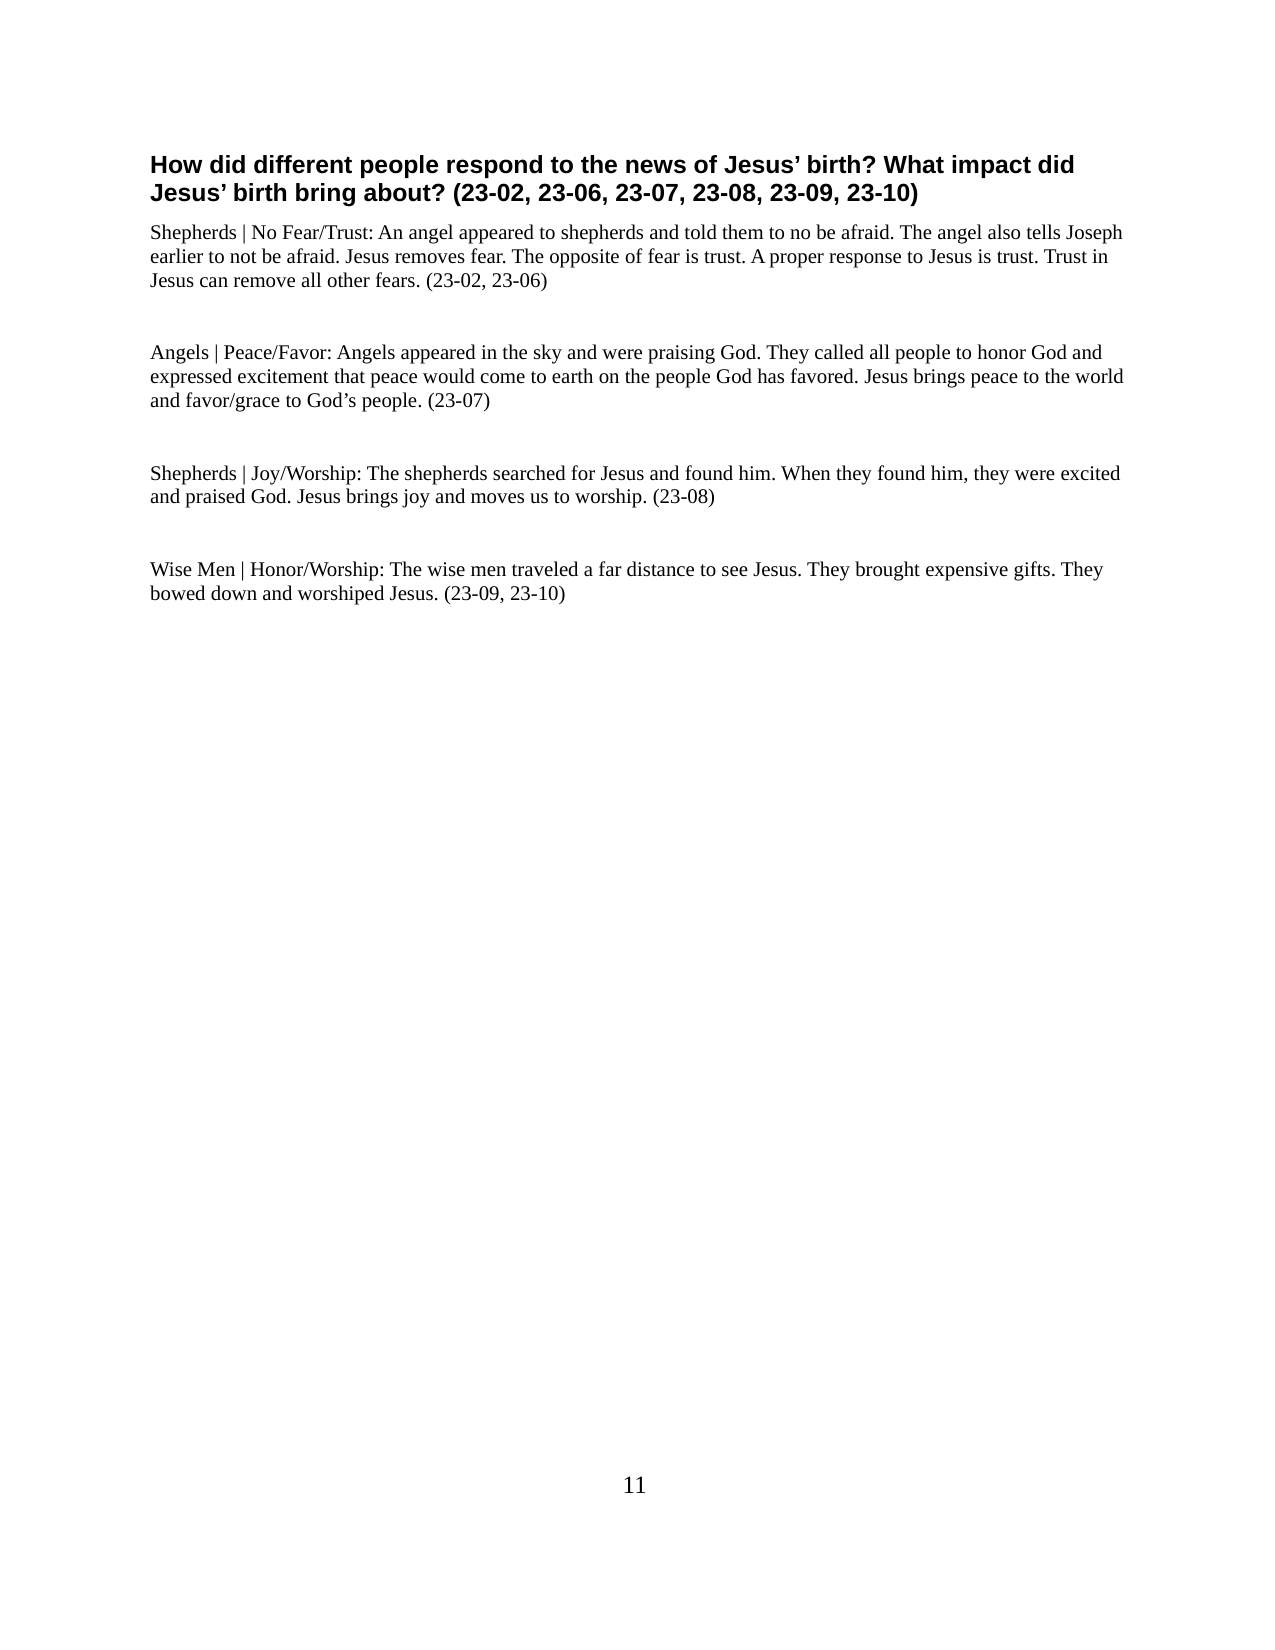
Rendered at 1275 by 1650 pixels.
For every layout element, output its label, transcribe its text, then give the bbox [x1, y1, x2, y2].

text Shepherds | Joy/Worship: The shepherds searched for Jesus and found him. When they found him, they were excited and praised God. Jesus brings joy and moves us to worship. (23-08) [150, 460, 1125, 508]
text Angels | Peace/Favor: Angels appeared in the sky and were praising God. They called all people to honor God and expressed excitement that peace would come to earth on the people God has favored. Jesus brings peace to the world and favor/grace to God’s people. (23-07) [150, 340, 1125, 412]
text Wise Men | Honor/Worship: The wise men traveled a far distance to see Jesus. They brought expensive gifts. They bowed down and worshiped Jesus. (23-09, 23-10) [150, 557, 1125, 605]
text Shepherds | No Fear/Trust: An angel appeared to shepherds and told them to no be afraid. The angel also tells Joseph earlier to not be afraid. Jesus removes fear. The opposite of fear is trust. A proper response to Jesus is trust. Trust in Jesus can remove all other fears. (23-02, 23-06) [150, 219, 1125, 292]
subtitle How did different people respond to the news of Jesus’ birth? What impact did Jesus’ birth bring about? (23-02, 23-06, 23-07, 23-08, 23-09, 23-10) [150, 150, 1125, 207]
